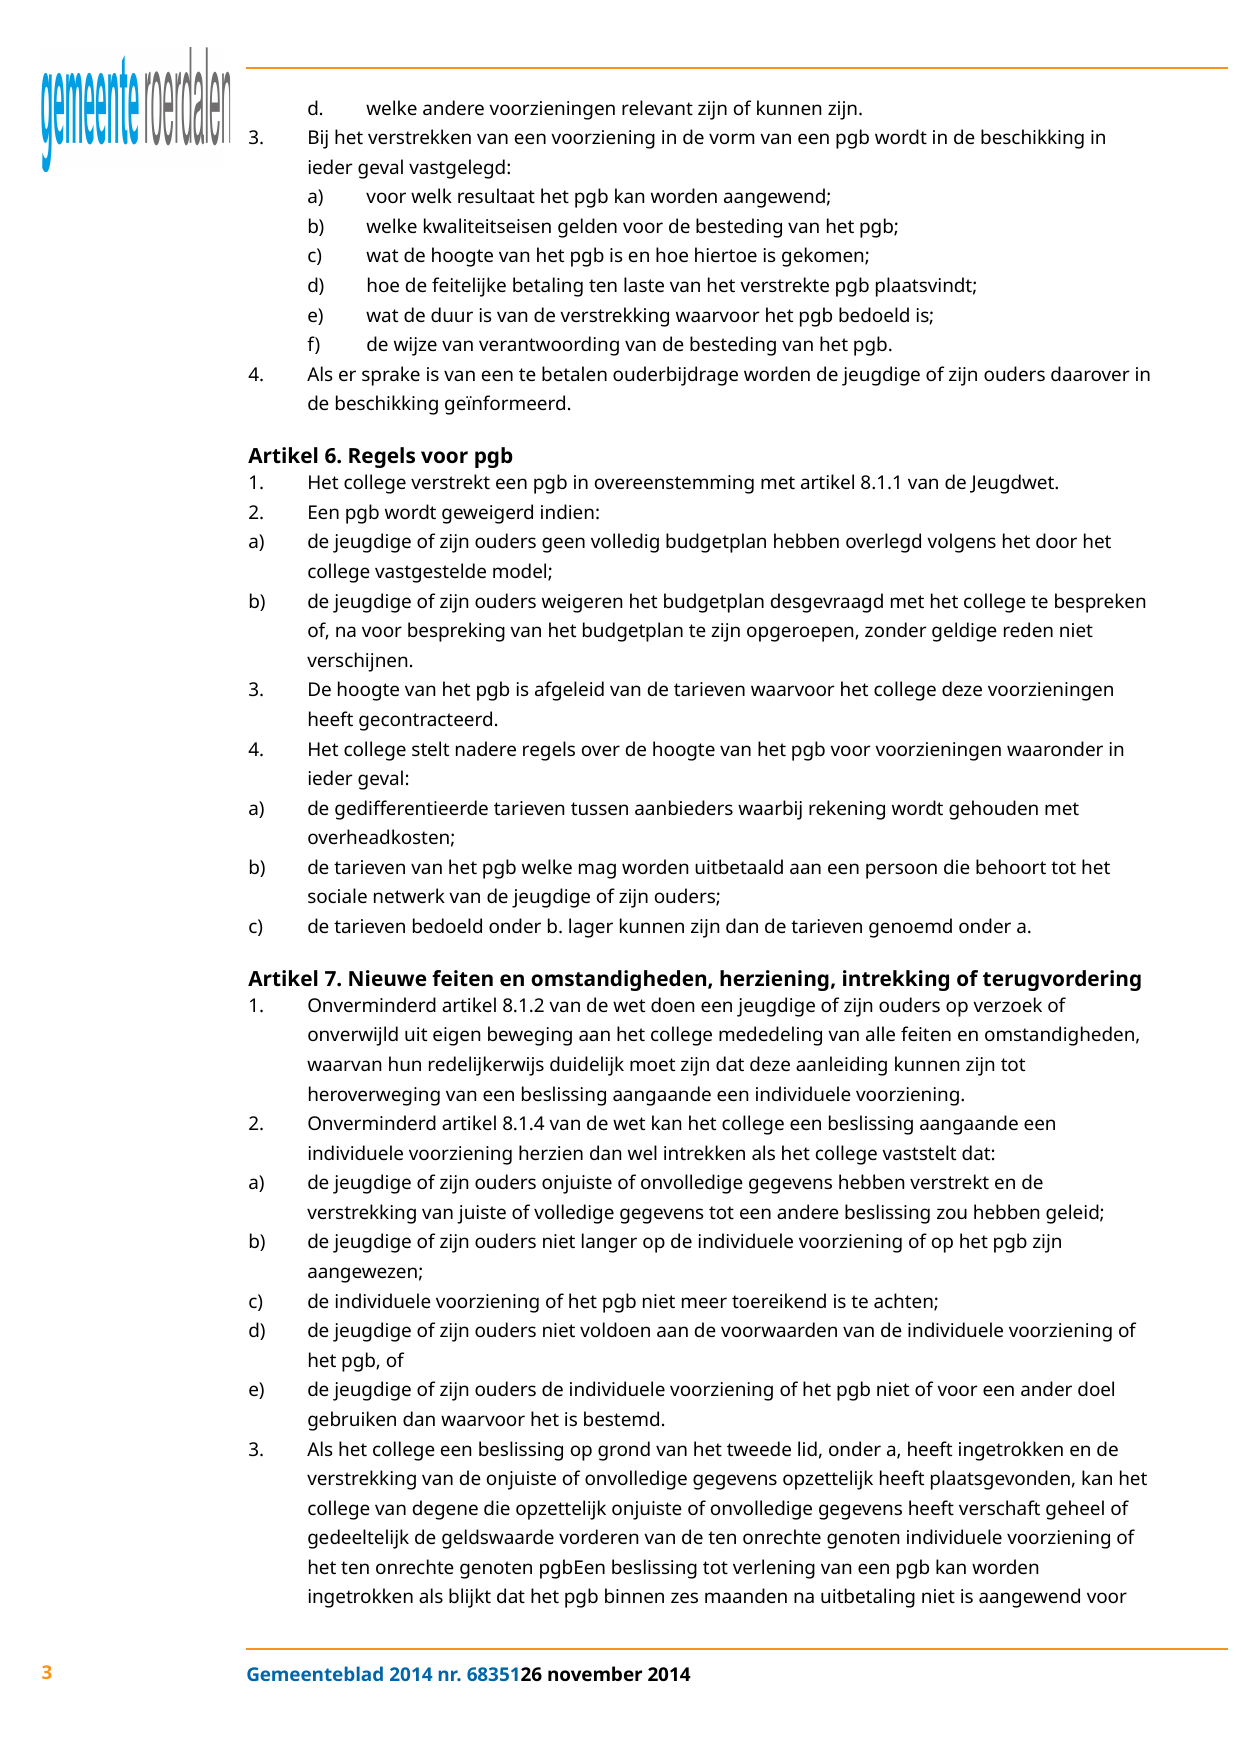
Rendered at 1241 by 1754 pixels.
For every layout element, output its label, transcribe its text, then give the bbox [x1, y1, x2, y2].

list Bij het verstrekken van een voorziening in de vorm van een pgb wordt in de beschikking in ieder geval vastgelegd: [248, 124, 1152, 180]
list de jeugdige of zijn ouders niet langer op de individuele voorziening of op het pgb zijn aangewezen; [248, 1229, 1152, 1284]
list de jeugdige of zijn ouders geen volledig budgetplan hebben overlegd volgens het door het college vastgestelde model; [248, 529, 1152, 584]
list wat de hoogte van het pgb is en hoe hiertoe is gekomen; [307, 243, 1152, 268]
list welke kwaliteitseisen gelden voor de besteding van het pgb; [307, 213, 1152, 239]
list Onverminderd artikel 8.1.4 van de wet kan het college een beslissing aangaande een individuele voorziening herzien dan wel intrekken als het college vaststelt dat: [248, 1110, 1152, 1166]
list voor welk resultaat het pgb kan worden aangewend; [307, 183, 1152, 209]
list Het college stelt nadere regels over de hoogte van het pgb voor voorzieningen waaronder in ieder geval: [248, 736, 1152, 791]
list de individuele voorziening of het pgb niet meer toereikend is te achten; [248, 1288, 1152, 1314]
list de gedifferentieerde tarieven tussen aanbieders waarbij rekening wordt gehouden met overheadkosten; [248, 795, 1152, 850]
text Artikel 7. Nieuwe feiten en omstandigheden, herziening, intrekking of terugvordering [248, 964, 1152, 992]
list welke andere voorzieningen relevant zijn of kunnen zijn. [307, 95, 1152, 121]
list de jeugdige of zijn ouders onjuiste of onvolledige gegevens hebben verstrekt en de verstrekking van juiste of volledige gegevens tot een andere beslissing zou hebben geleid; [248, 1169, 1152, 1225]
list Het college verstrekt een pgb in overeenstemming met artikel 8.1.1 van de Jeugdwet. [248, 469, 1152, 495]
picture [41, 47, 231, 172]
list Als het college een beslissing op grond van het tweede lid, onder a, heeft ingetrokken en de verstrekking van de onjuiste of onvolledige gegevens opzettelijk heeft plaatsgevonden, kan het college van degene die opzettelijk onjuiste of onvolledige gegevens heeft verschaft geheel of gedeeltelijk de geldswaarde vorderen van de ten onrechte genoten individuele voorziening of het ten onrechte genoten pgbEen beslissing tot verlening van een pgb kan worden ingetrokken als blijkt dat het pgb binnen zes maanden na uitbetaling niet is aangewend voor [248, 1436, 1152, 1609]
list de tarieven van het pgb welke mag worden uitbetaald aan een persoon die behoort tot het sociale netwerk van de jeugdige of zijn ouders; [248, 854, 1152, 909]
list de jeugdige of zijn ouders de individuele voorziening of het pgb niet of voor een ander doel gebruiken dan waarvoor het is bestemd. [248, 1377, 1152, 1432]
picture [41, 134, 48, 172]
list de wijze van verantwoording van de besteding van het pgb. [307, 331, 1152, 357]
list Als er sprake is van een te betalen ouderbijdrage worden de jeugdige of zijn ouders daarover in de beschikking geïnformeerd. [248, 361, 1152, 416]
list wat de duur is van de verstrekking waarvoor het pgb bedoeld is; [307, 302, 1152, 328]
list de tarieven bedoeld onder b. lager kunnen zijn dan de tarieven genoemd onder a. [248, 913, 1152, 939]
list De hoogte van het pgb is afgeleid van de tarieven waarvoor het college deze voorzieningen heeft gecontracteerd. [248, 677, 1152, 732]
list Onverminderd artikel 8.1.2 van de wet doen een jeugdige of zijn ouders op verzoek of onverwijld uit eigen beweging aan het college mededeling van alle feiten en omstandigheden, waarvan hun redelijkerwijs duidelijk moet zijn dat deze aanleiding kunnen zijn tot heroverweging van een beslissing aangaande een individuele voorziening. [248, 992, 1152, 1107]
list de jeugdige of zijn ouders niet voldoen aan de voorwaarden van de individuele voorziening of het pgb, of [248, 1317, 1152, 1373]
list de jeugdige of zijn ouders weigeren het budgetplan desgevraagd met het college te bespreken of, na voor bespreking van het budgetplan te zijn opgeroepen, zonder geldige reden niet verschijnen. [248, 588, 1152, 673]
list hoe de feitelijke betaling ten laste van het verstrekte pgb plaatsvindt; [307, 272, 1152, 298]
list Een pgb wordt geweigerd indien: [248, 499, 1152, 525]
text Artikel 6. Regels voor pgb [248, 441, 1152, 469]
